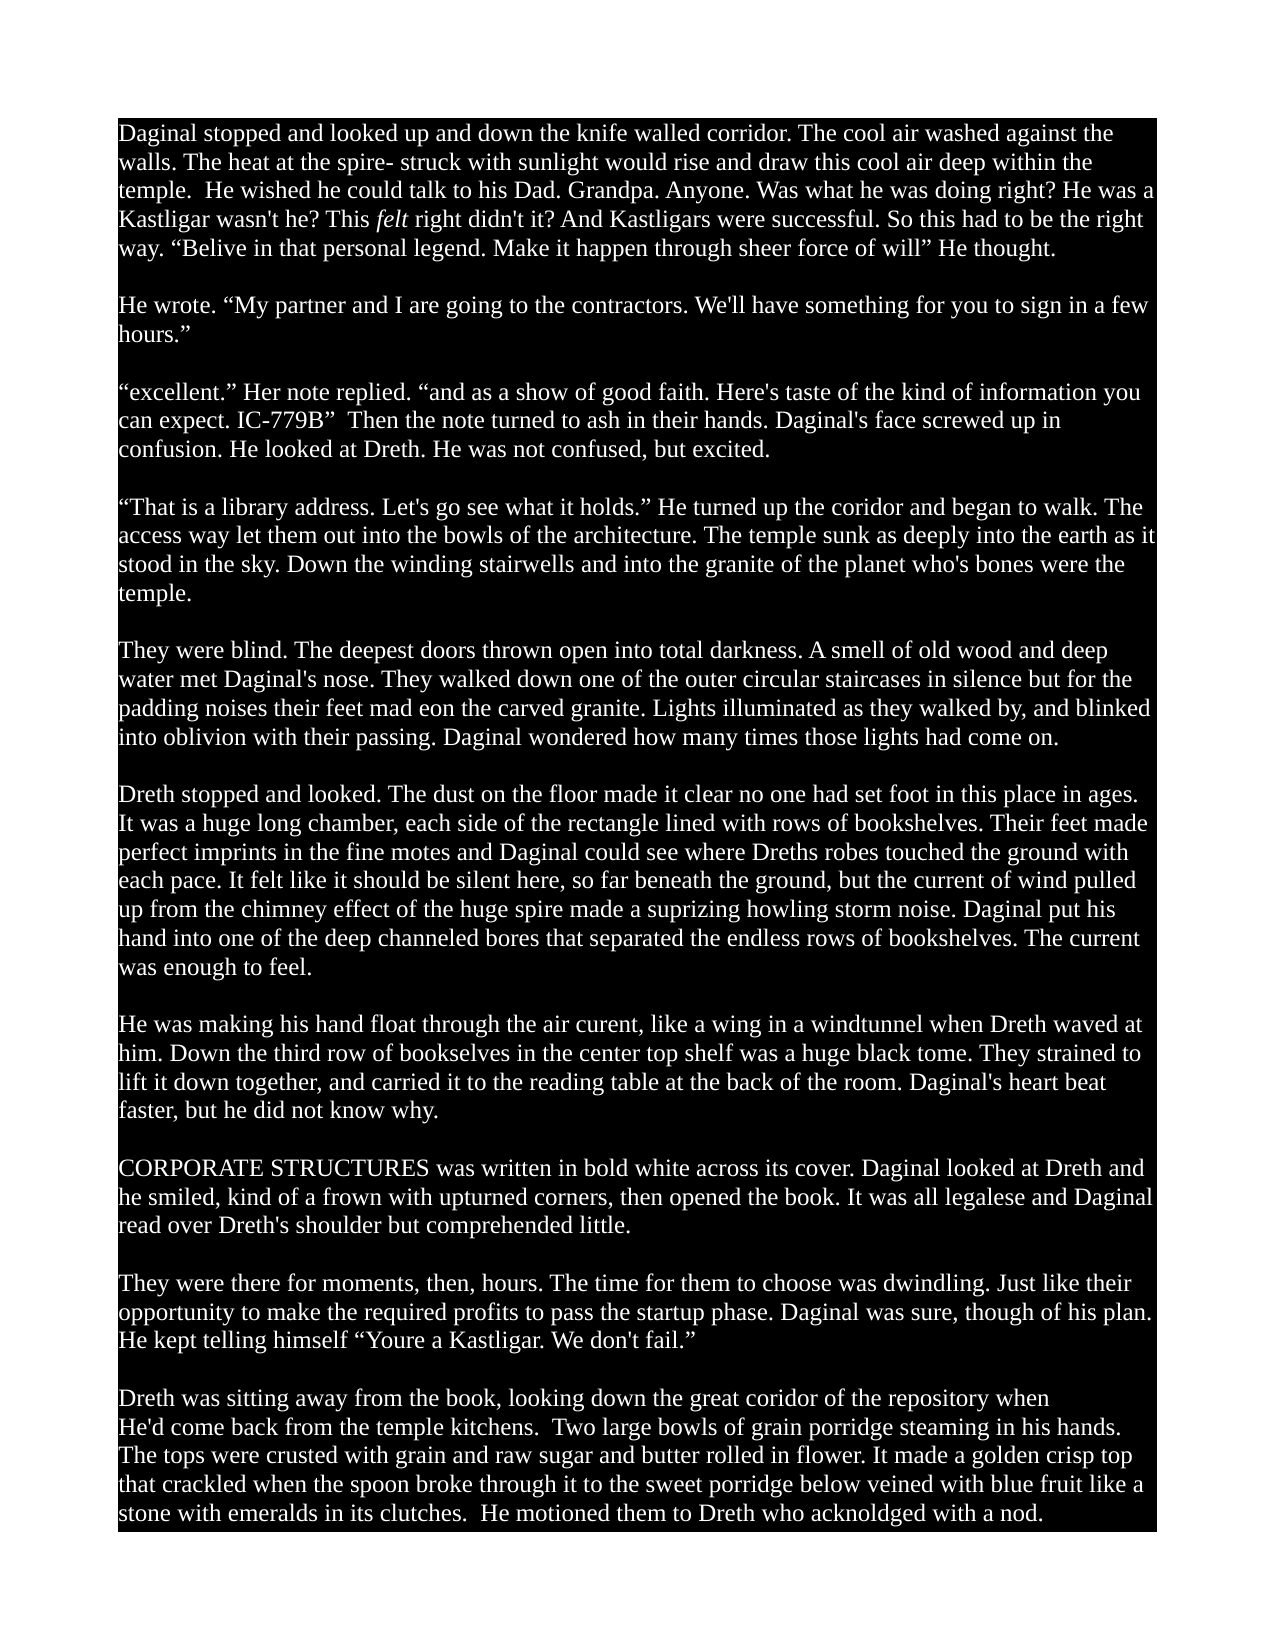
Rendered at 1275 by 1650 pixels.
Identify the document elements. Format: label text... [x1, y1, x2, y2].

text Daginal stopped and looked up and down the knife walled corridor. The cool air washed against the walls. The heat at the spire- struck with sunlight would rise and draw this cool air deep within the temple. He wished he could talk to his Dad. Grandpa. Anyone. Was what he was doing right? He was a Kastligar wasn't he? This felt right didn't it? And Kastligars were successful. So this had to be the right way. “Belive in that personal legend. Make it happen through sheer force of will” He thought. [118, 118, 1157, 262]
text They were there for moments, then, hours. The time for them to choose was dwindling. Just like their opportunity to make the required profits to pass the startup phase. Daginal was sure, though of his plan. He kept telling himself “Youre a Kastligar. We don't fail.” [118, 1268, 1157, 1354]
text They were blind. The deepest doors thrown open into total darkness. A smell of old wood and deep water met Daginal's nose. They walked down one of the outer circular staircases in silence but for the padding noises their feet mad eon the carved granite. Lights illuminated as they walked by, and blinked into oblivion with their passing. Daginal wondered how many times those lights had come on. [118, 636, 1157, 751]
text Dreth stopped and looked. The dust on the floor made it clear no one had set foot in this place in ages. It was a huge long chamber, each side of the rectangle lined with rows of bookshelves. Their feet made perfect imprints in the fine motes and Daginal could see where Dreths robes touched the ground with each pace. It felt like it should be silent here, so far beneath the ground, but the current of wind pulled up from the chimney effect of the huge spire made a suprizing howling storm noise. Daginal put his hand into one of the deep channeled bores that separated the endless rows of bookshelves. The current was enough to feel. [118, 779, 1157, 981]
text He was making his hand float through the air curent, like a wing in a windtunnel when Dreth waved at him. Down the third row of bookselves in the center top shelf was a huge black tome. They strained to lift it down together, and carried it to the reading table at the back of the room. Daginal's heart beat faster, but he did not know why. [118, 1009, 1157, 1124]
text He'd come back from the temple kitchens. Two large bowls of grain porridge steaming in his hands. The tops were crusted with grain and raw sugar and butter rolled in flower. It made a golden crisp top that crackled when the spoon broke through it to the sweet porridge below veined with blue fruit like a stone with emeralds in its clutches. He motioned them to Dreth who acknoldged with a nod. [118, 1412, 1157, 1527]
text CORPORATE STRUCTURES was written in bold white across its cover. Daginal looked at Dreth and he smiled, kind of a frown with upturned corners, then opened the book. It was all legalese and Daginal read over Dreth's shoulder but comprehended little. [118, 1153, 1157, 1239]
text Dreth was sitting away from the book, looking down the great coridor of the repository when [118, 1383, 1157, 1412]
text He wrote. “My partner and I are going to the contractors. We'll have something for you to sign in a few hours.” [118, 291, 1157, 348]
text “excellent.” Her note replied. “and as a show of good faith. Here's taste of the kind of information you can expect. IC-779B” Then the note turned to ash in their hands. Daginal's face screwed up in confusion. He looked at Dreth. He was not confused, but excited. “That is a library address. Let's go see what it holds.” He turned up the coridor and began to walk. The access way let them out into the bowls of the architecture. The temple sunk as deeply into the earth as it stood in the sky. Down the winding stairwells and into the granite of the planet who's bones were the temple. [118, 377, 1157, 607]
